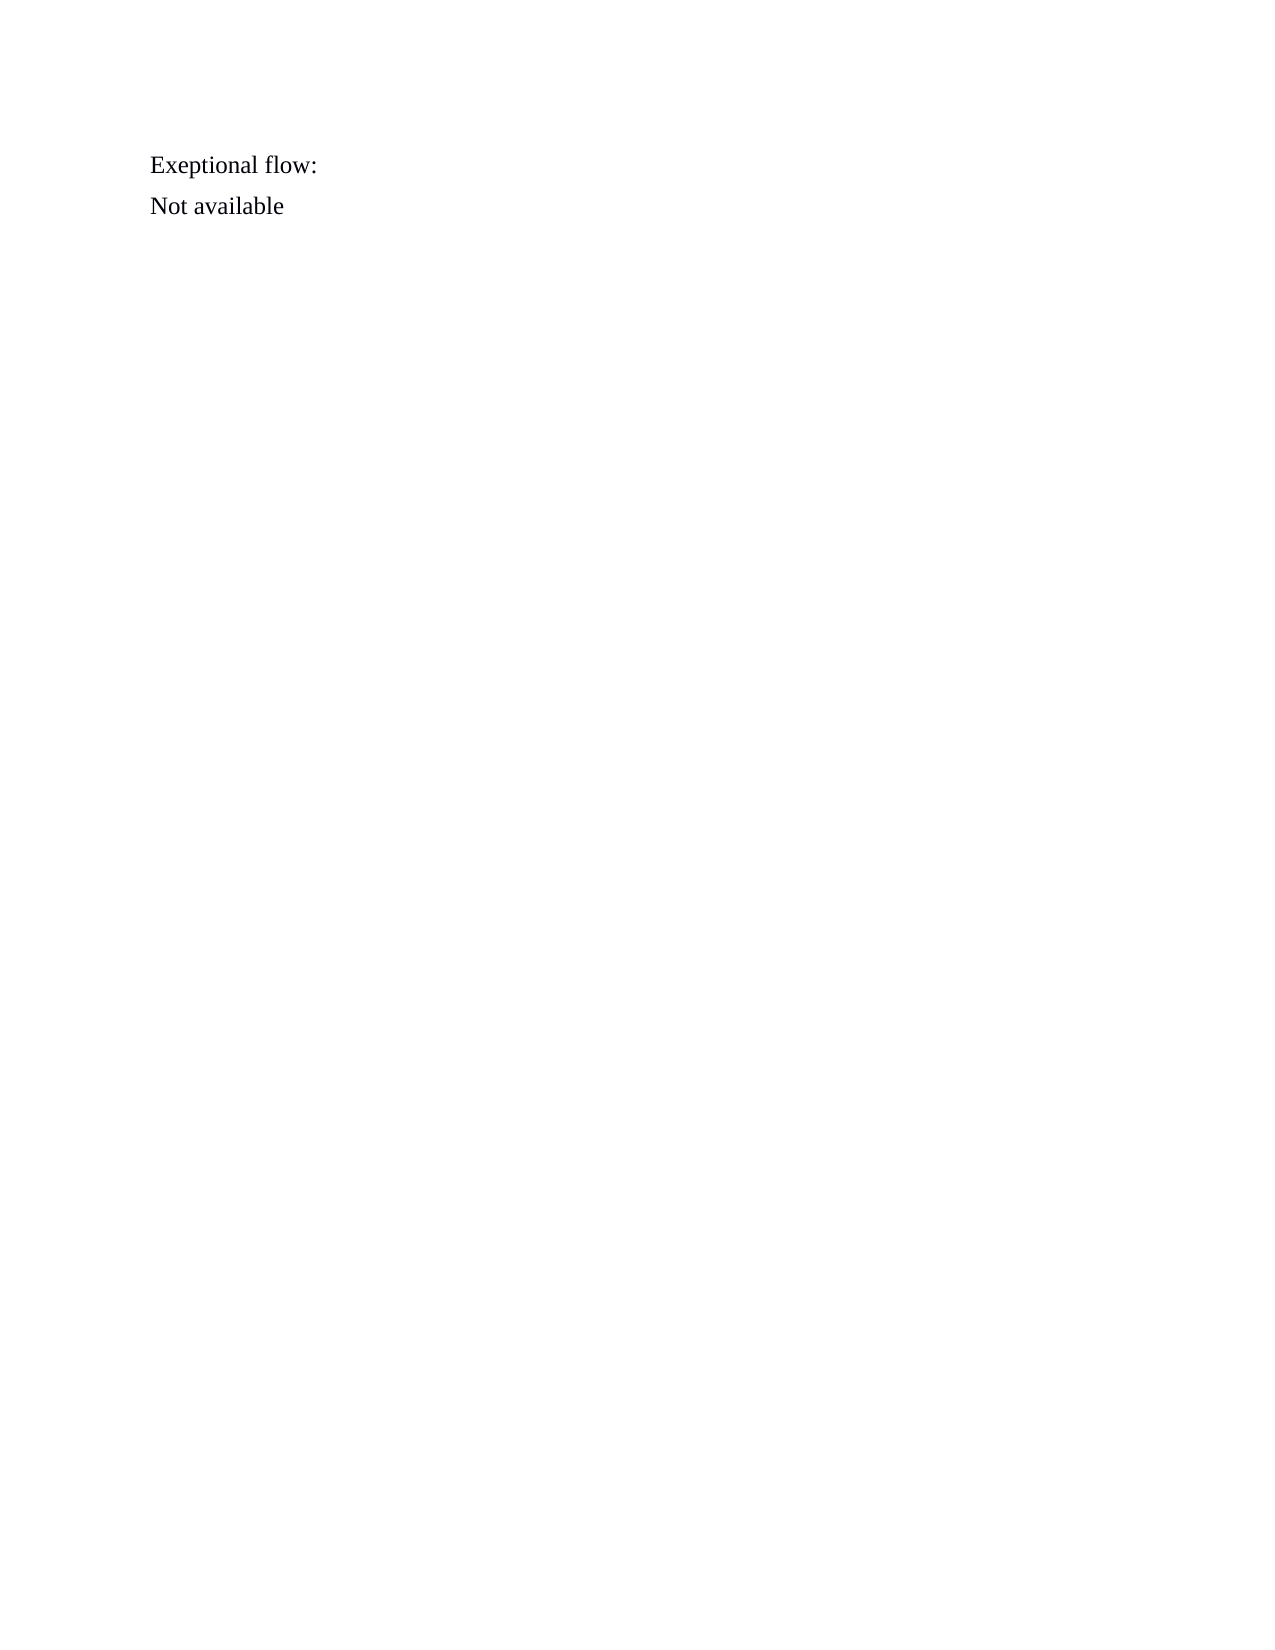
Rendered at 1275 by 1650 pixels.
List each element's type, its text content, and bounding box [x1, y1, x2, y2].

text Not available [150, 191, 1125, 220]
text Exeptional flow: [150, 150, 1125, 179]
